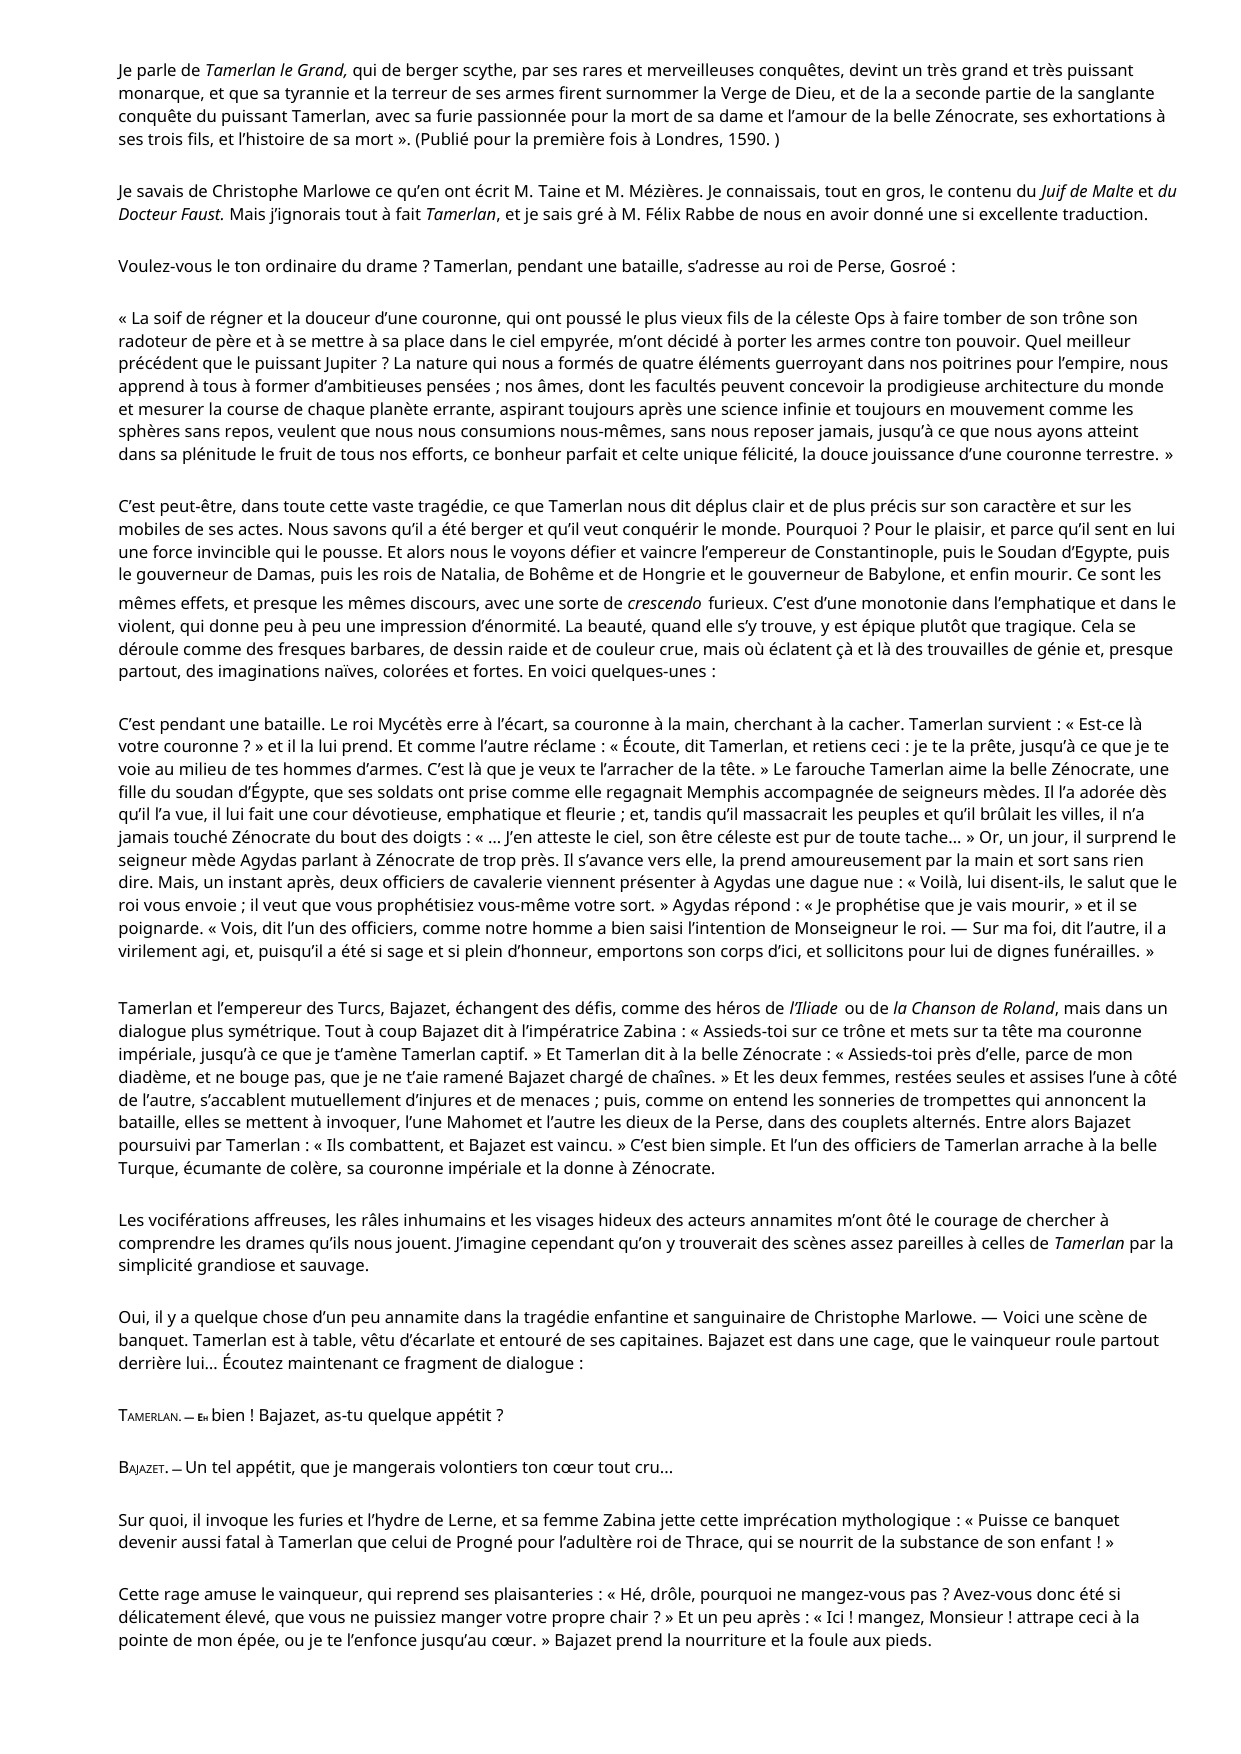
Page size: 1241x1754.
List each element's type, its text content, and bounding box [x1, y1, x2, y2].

text Je parle de Tamerlan le Grand, qui de berger scythe, par ses rares et merveilleuses conquêtes, devint un très grand et très puissant monarque, et que sa tyrannie et la terreur de ses armes firent surnommer la Verge de Dieu, et de la a seconde partie de la sanglante conquête du puissant Tamerlan, avec sa furie passionnée pour la mort de sa dame et l’amour de la belle Zénocrate, ses exhortations à ses trois fils, et l’histoire de sa mort ». (Publié pour la première fois à Londres, 1590. ) [118, 59, 1181, 150]
text C’est peut-être, dans toute cette vaste tragédie, ce que Tamerlan nous dit déplus clair et de plus précis sur son caractère et sur les mobiles de ses actes. Nous savons qu’il a été berger et qu’il veut conquérir le monde. Pourquoi ? Pour le plaisir, et parce qu’il sent en lui une force invincible qui le pousse. Et alors nous le voyons défier et vaincre l’empereur de Constantinople, puis le Soudan d’Egypte, puis le gouverneur de Damas, puis les rois de Natalia, de Bohême et de Hongrie et le gouverneur de Babylone, et enfin mourir. Ce sont les mêmes effets, et presque les mêmes discours, avec une sorte de crescendo furieux. C’est d’une monotonie dans l’emphatique et dans le violent, qui donne peu à peu une impression d’énormité. La beauté, quand elle s’y trouve, y est épique plutôt que tragique. Cela se déroule comme des fresques barbares, de dessin raide et de couleur crue, mais où éclatent çà et là des trouvailles de génie et, presque partout, des imaginations naïves, colorées et fortes. En voici quelques-unes : [118, 495, 1181, 683]
text Bajazet. — Un tel appétit, que je mangerais volontiers ton cœur tout cru... [118, 1456, 1181, 1479]
text Tamerlan. — Eh bien ! Bajazet, as-tu quelque appétit ? [118, 1404, 1181, 1426]
text Les vociférations affreuses, les râles inhumains et les visages hideux des acteurs annamites m’ont ôté le courage de chercher à comprendre les drames qu’ils nous jouent. J’imagine cependant qu’on y trouverait des scènes assez pareilles à celles de Tamerlan par la simplicité grandiose et sauvage. [118, 1208, 1181, 1277]
text C’est pendant une bataille. Le roi Mycétès erre à l’écart, sa couronne à la main, cherchant à la cacher. Tamerlan survient : « Est-ce là votre couronne ? » et il la lui prend. Et comme l’autre réclame : « Écoute, dit Tamerlan, et retiens ceci : je te la prête, jusqu’à ce que je te voie au milieu de tes hommes d’armes. C’est là que je veux te l’arracher de la tête. » Le farouche Tamerlan aime la belle Zénocrate, une fille du soudan d’Égypte, que ses soldats ont prise comme elle regagnait Memphis accompagnée de seigneurs mèdes. Il l’a adorée dès qu’il l’a vue, il lui fait une cour dévotieuse, emphatique et fleurie ; et, tandis qu’il massacrait les peuples et qu’il brûlait les villes, il n’a jamais touché Zénocrate du bout des doigts : « … J’en atteste le ciel, son être céleste est pur de toute tache… » Or, un jour, il surprend le seigneur mède Agydas parlant à Zénocrate de trop près. Il s’avance vers elle, la prend amoureusement par la main et sort sans rien dire. Mais, un instant après, deux officiers de cavalerie viennent présenter à Agydas une dague nue : « Voilà, lui disent-ils, le salut que le roi vous envoie ; il veut que vous prophétisiez vous-même votre sort. » Agydas répond : « Je prophétise que je vais mourir, » et il se poignarde. « Vois, dit l’un des officiers, comme notre homme a bien saisi l’intention de Monseigneur le roi. — Sur ma foi, dit l’autre, il a virilement agi, et, puisqu’il a été si sage et si plein d’honneur, emportons son corps d’ici, et sollicitons pour lui de dignes funérailles. » [118, 712, 1181, 962]
text Je savais de Christophe Marlowe ce qu’en ont écrit M. Taine et M. Mézières. Je connaissais, tout en gros, le contenu du Juif de Malte et du Docteur Faust. Mais j’ignorais tout à fait Tamerlan, et je sais gré à M. Félix Rabbe de nous en avoir donné une si excellente traduction. [118, 179, 1181, 225]
text Voulez-vous le ton ordinaire du drame ? Tamerlan, pendant une bataille, s’adresse au roi de Perse, Gosroé : [118, 254, 1181, 277]
text Oui, il y a quelque chose d’un peu annamite dans la tragédie enfantine et sanguinaire de Christophe Marlowe. — Voici une scène de banquet. Tamerlan est à table, vêtu d’écarlate et entouré de ses capitaines. Bajazet est dans une cage, que le vainqueur roule partout derrière lui… Écoutez maintenant ce fragment de dialogue : [118, 1306, 1181, 1374]
text « La soif de régner et la douceur d’une couronne, qui ont poussé le plus vieux fils de la céleste Ops à faire tomber de son trône son radoteur de père et à se mettre à sa place dans le ciel empyrée, m’ont décidé à porter les armes contre ton pouvoir. Quel meilleur précédent que le puissant Jupiter ? La nature qui nous a formés de quatre éléments guerroyant dans nos poitrines pour l’empire, nous apprend à tous à former d’ambitieuses pensées ; nos âmes, dont les facultés peuvent concevoir la prodigieuse architecture du monde et mesurer la course de chaque planète errante, aspirant toujours après une science infinie et toujours en mouvement comme les sphères sans repos, veulent que nous nous consumions nous-mêmes, sans nous reposer jamais, jusqu’à ce que nous ayons atteint dans sa plénitude le fruit de tous nos efforts, ce bonheur parfait et celte unique félicité, la douce jouissance d’une couronne terrestre. » [118, 306, 1181, 465]
text Sur quoi, il invoque les furies et l’hydre de Lerne, et sa femme Zabina jette cette imprécation mythologique : « Puisse ce banquet devenir aussi fatal à Tamerlan que celui de Progné pour l’adultère roi de Thrace, qui se nourrit de la substance de son enfant ! » [118, 1508, 1181, 1553]
text Cette rage amuse le vainqueur, qui reprend ses plaisanteries : « Hé, drôle, pourquoi ne mangez-vous pas ? Avez-vous donc été si délicatement élevé, que vous ne puissiez manger votre propre chair ? » Et un peu après : « Ici ! mangez, Monsieur ! attrape ceci à la pointe de mon épée, ou je te l’enfonce jusqu’au cœur. » Bajazet prend la nourriture et la foule aux pieds. [118, 1583, 1181, 1651]
text Tamerlan et l’empereur des Turcs, Bajazet, échangent des défis, comme des héros de l’Iliade ou de la Chanson de Roland, mais dans un dialogue plus symétrique. Tout à coup Bajazet dit à l’impératrice Zabina : « Assieds-toi sur ce trône et mets sur ta tête ma couronne impériale, jusqu’à ce que je t’amène Tamerlan captif. » Et Tamerlan dit à la belle Zénocrate : « Assieds-toi près d’elle, parce de mon diadème, et ne bouge pas, que je ne t’aie ramené Bajazet chargé de chaînes. » Et les deux femmes, restées seules et assises l’une à côté de l’autre, s’accablent mutuellement d’injures et de menaces ; puis, comme on entend les sonneries de trompettes qui annoncent la bataille, elles se mettent à invoquer, l’une Mahomet et l’autre les dieux de la Perse, dans des couplets alternés. Entre alors Bajazet poursuivi par Tamerlan : « Ils combattent, et Bajazet est vaincu. » C’est bien simple. Et l’un des officiers de Tamerlan arrache à la belle Turque, écumante de colère, sa couronne impériale et la donne à Zénocrate. [118, 991, 1181, 1179]
